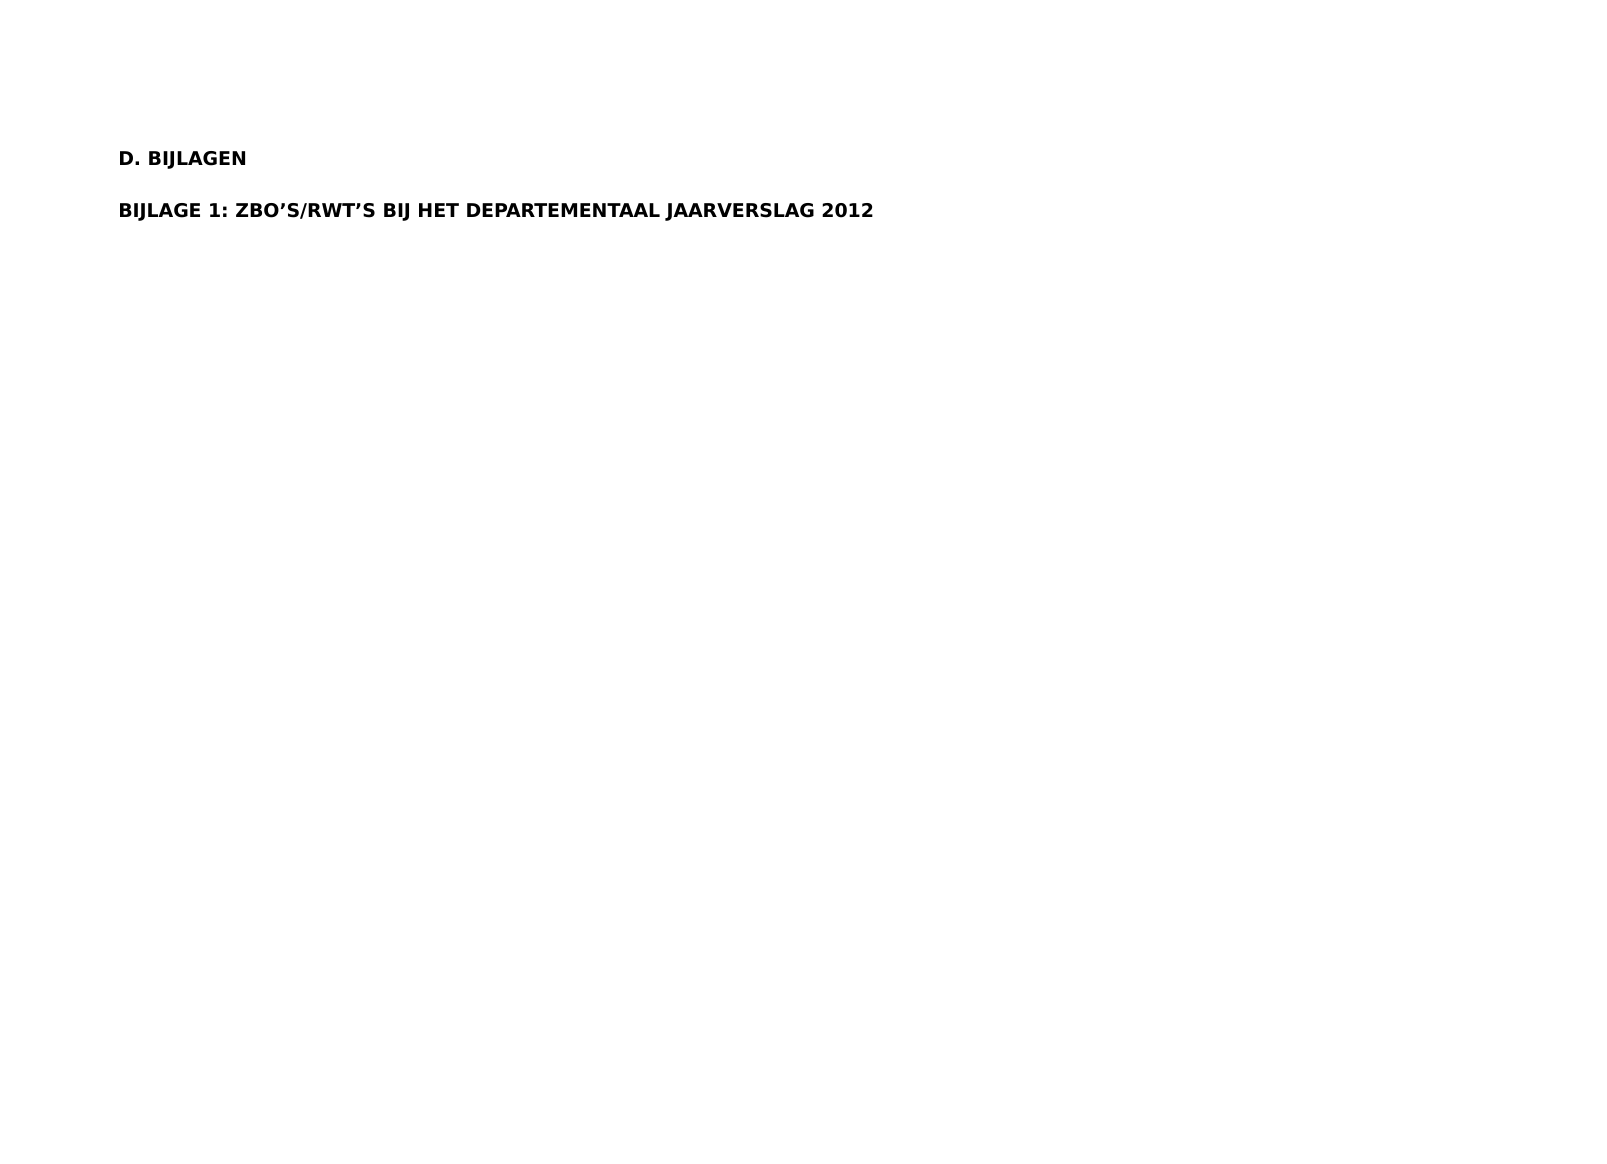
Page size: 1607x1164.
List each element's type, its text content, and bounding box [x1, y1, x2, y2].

subtitle D. BIJLAGEN [118, 148, 1488, 170]
subtitle BIJLAGE 1: ZBO’S/RWT’S BIJ HET DEPARTEMENTAAL JAARVERSLAG 2012 [118, 200, 1488, 222]
